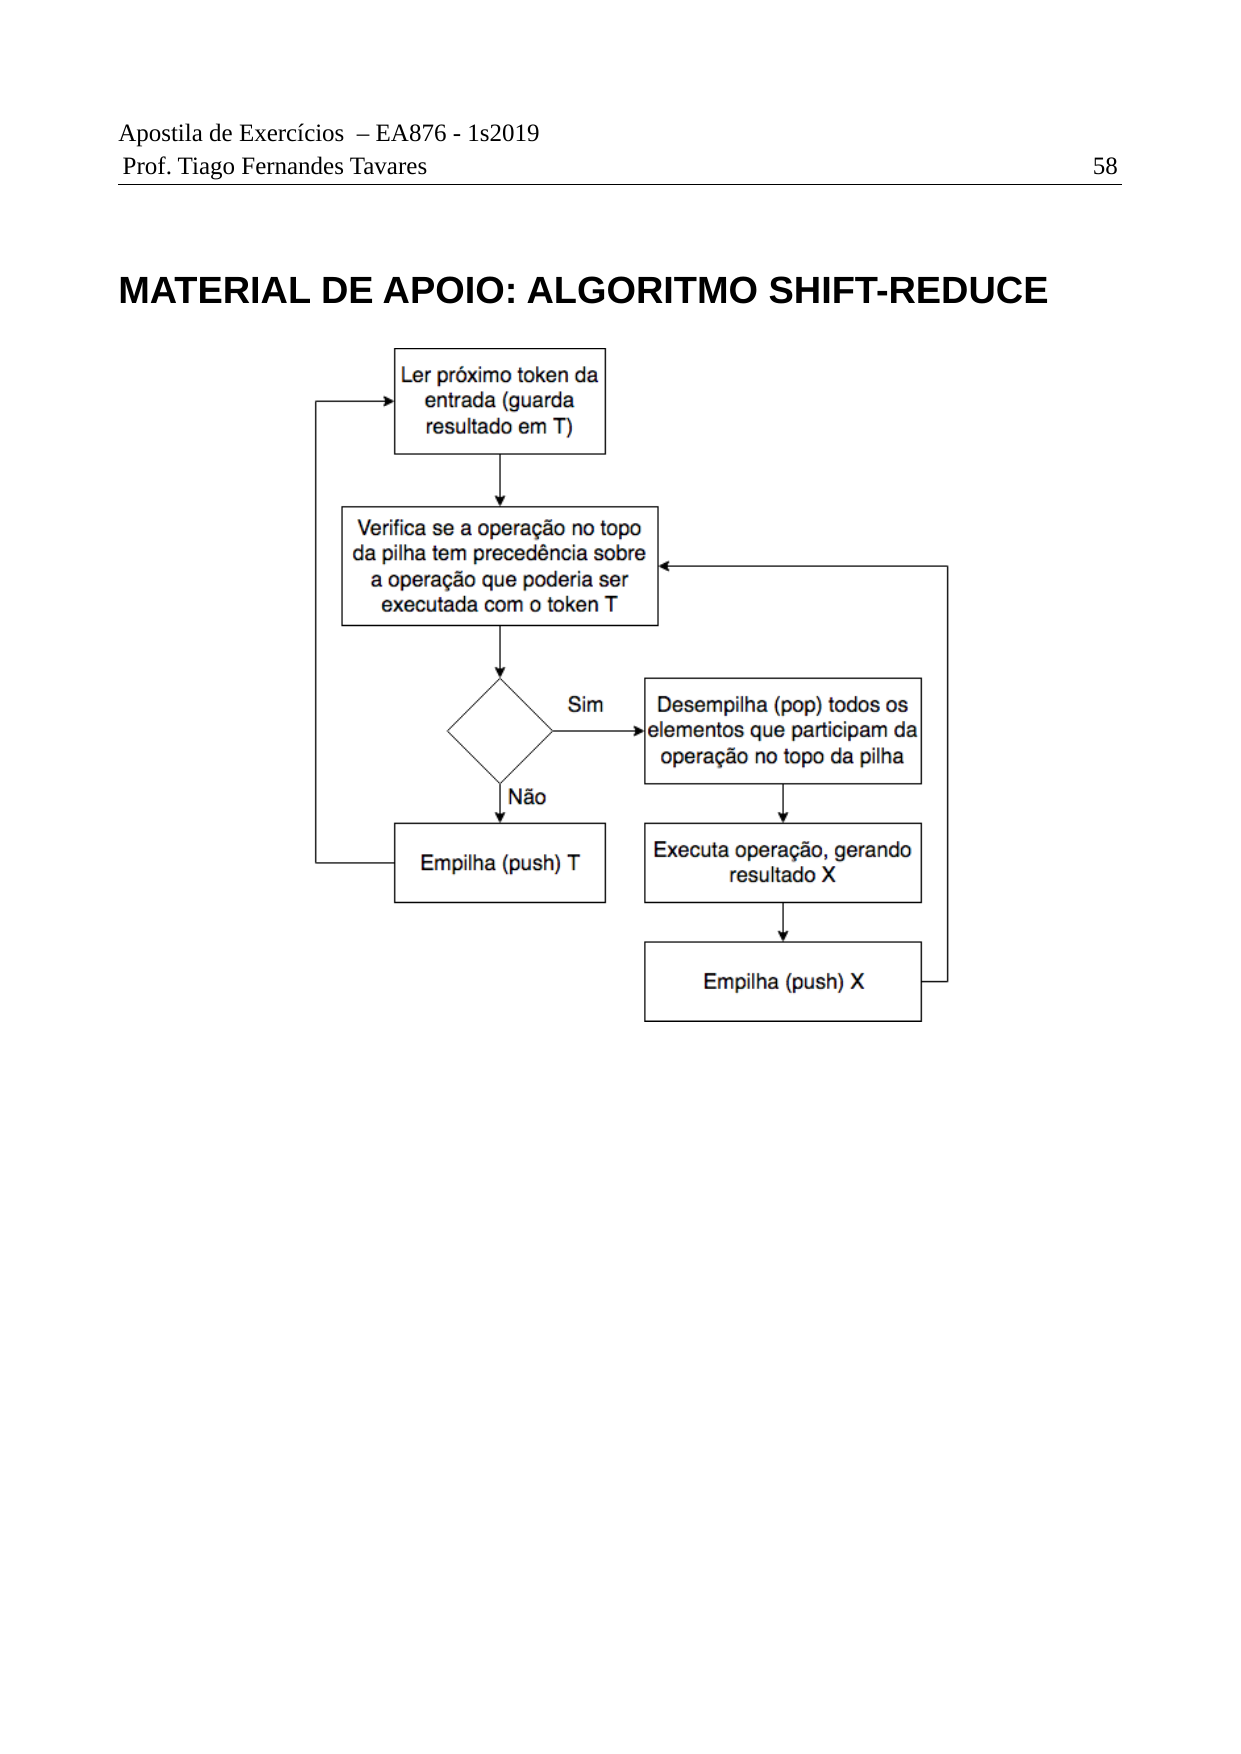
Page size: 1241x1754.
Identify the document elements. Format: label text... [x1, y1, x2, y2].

subtitle MATERIAL DE APOIO: ALGORITMO SHIFT-REDUCE [118, 268, 1122, 311]
picture [306, 348, 959, 1022]
